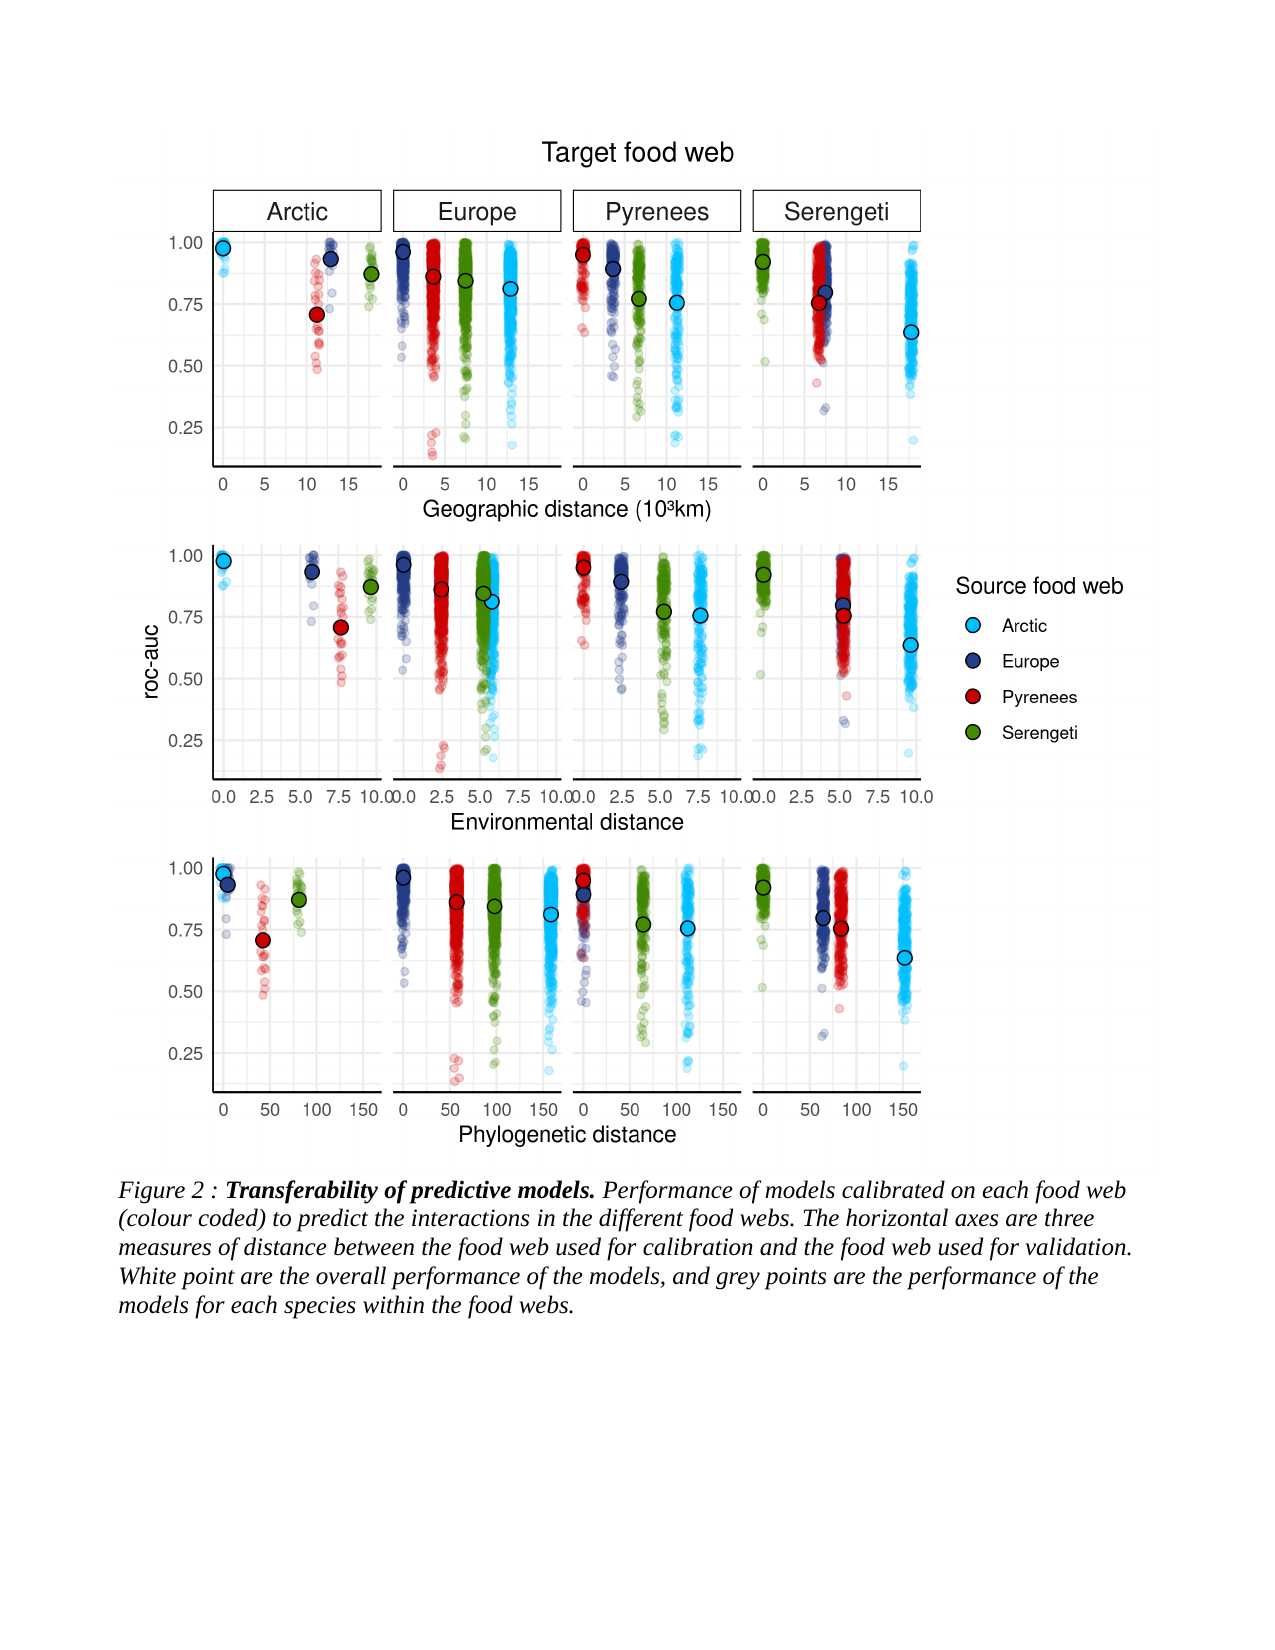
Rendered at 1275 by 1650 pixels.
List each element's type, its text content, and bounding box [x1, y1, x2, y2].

picture [118, 130, 1157, 1170]
text Figure 2 : Transferability of predictive models. Performance of models calibrated on each food web (colour coded) to predict the interactions in the different food webs. The horizontal axes are three measures of distance between the food web used for calibration and the food web used for validation. White point are the overall performance of the models, and grey points are the performance of the models for each species within the food webs. [118, 1170, 1157, 1318]
